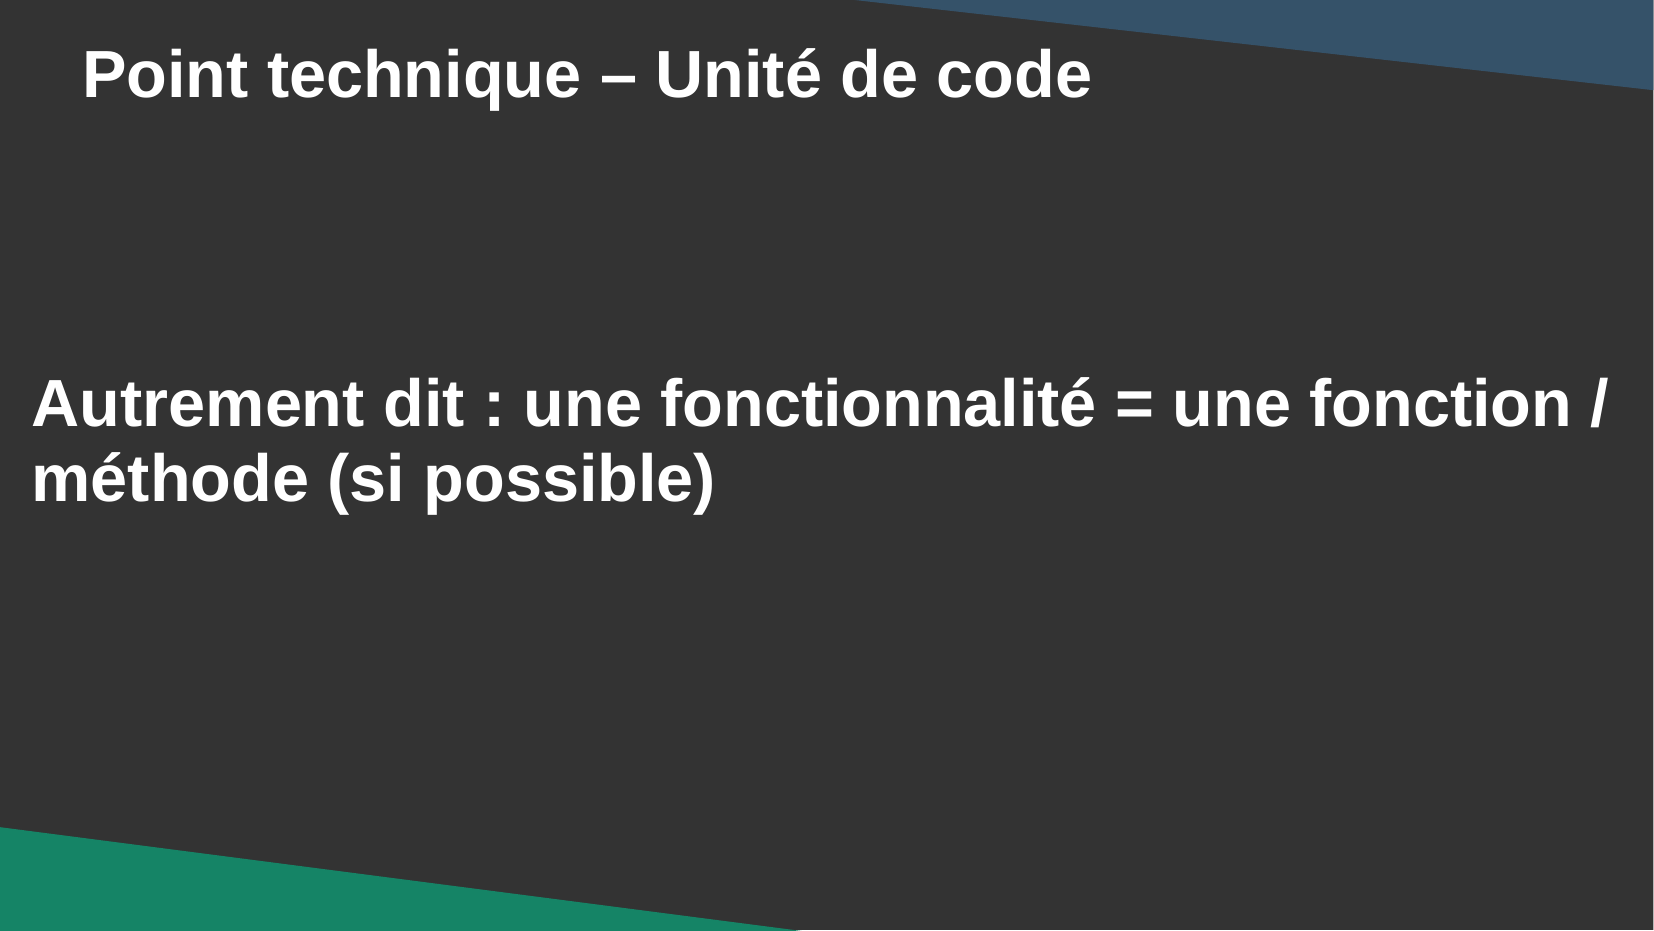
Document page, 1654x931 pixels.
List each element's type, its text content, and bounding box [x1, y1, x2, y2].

text_box [0, 827, 802, 931]
text_box [854, 0, 1654, 91]
title Point technique – Unité de code [82, 37, 1571, 122]
title Autrement dit : une fonctionnalité = une fonction / méthode (si possible) [31, 366, 1622, 666]
